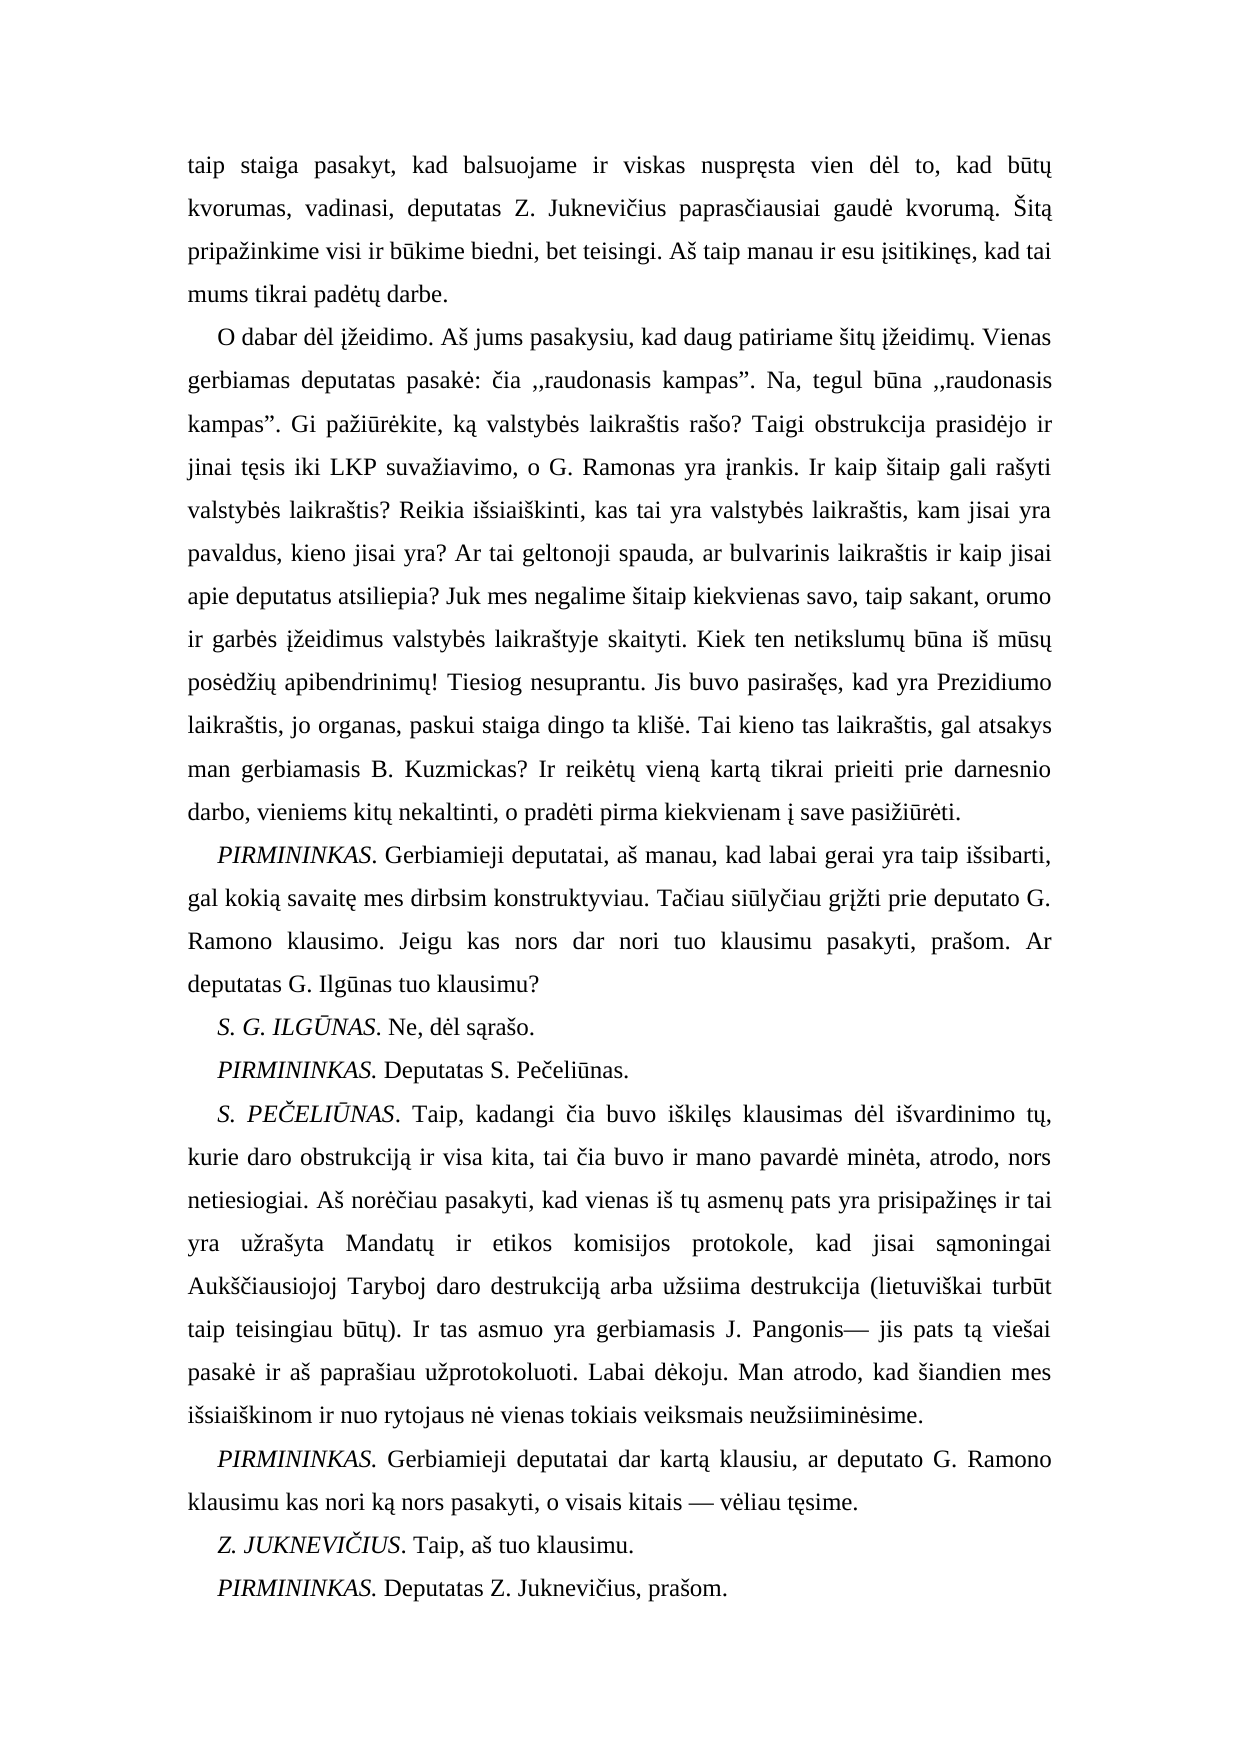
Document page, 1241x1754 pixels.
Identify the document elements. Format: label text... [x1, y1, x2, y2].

text O dabar dėl įžeidimo. Aš jums pasakysiu, kad daug patiriame šitų įžeidimų. Vienas gerbiamas deputatas pasakė: čia ,,raudonasis kampas”. Na, tegul būna ,,raudonasis kampas”. Gi pažiūrėkite, ką valstybės laikraštis rašo? Taigi obstrukcija prasidėjo ir jinai tęsis iki LKP suvažiavimo, o G. Ramonas yra įrankis. Ir kaip šitaip gali rašyti valstybės laikraštis? Reikia išsiaiškinti, kas tai yra valstybės laikraštis, kam jisai yra pavaldus, kieno jisai yra? Ar tai geltonoji spauda, ar bulvarinis laikraštis ir kaip jisai apie deputatus atsiliepia? Juk mes negalime šitaip kiekvienas savo, taip sakant, orumo ir garbės įžeidimus valstybės laikraštyje skaityti. Kiek ten netikslumų būna iš mūsų posėdžių apibendrinimų! Tiesiog nesuprantu. Jis buvo pasirašęs, kad yra Prezidiumo laikraštis, jo organas, paskui staiga dingo ta klišė. Tai kieno tas laikraštis, gal atsakys man gerbiamasis B. Kuzmickas? Ir reikėtų vieną kartą tikrai prieiti prie darnesnio darbo, vieniems kitų nekaltinti, o pradėti pirma kiekvienam į save pasižiūrėti. [187, 322, 1053, 826]
text S. PEČELIŪNAS. Taip, kadangi čia buvo iškilęs klausimas dėl išvardinimo tų, kurie daro obstrukciją ir visa kita, tai čia buvo ir mano pavardė minėta, atrodo, nors netiesiogiai. Aš norėčiau pasakyti, kad vienas iš tų asmenų pats yra prisipažinęs ir tai yra užrašyta Mandatų ir etikos komisijos protokole, kad jisai sąmoningai Aukščiausiojoj Taryboj daro destrukciją arba užsiima destrukcija (lietuviškai turbūt taip teisingiau būtų). Ir tas asmuo yra gerbiamasis J. Pangonis— jis pats tą viešai pasakė ir aš paprašiau užprotokoluoti. Labai dėkoju. Man atrodo, kad šiandien mes išsiaiškinom ir nuo rytojaus nė vienas tokiais veiksmais neužsiiminėsime. [187, 1099, 1053, 1429]
text taip staiga pasakyt, kad balsuojame ir viskas nuspręsta vien dėl to, kad būtų kvorumas, vadinasi, deputatas Z. Juknevičius paprasčiausiai gaudė kvorumą. Šitą pripažinkime visi ir būkime biedni, bet teisingi. Aš taip manau ir esu įsitikinęs, kad tai mums tikrai padėtų darbe. [187, 150, 1053, 308]
text S. G. ILGŪNAS. Ne, dėl sąrašo. [187, 1012, 1053, 1041]
text PIRMININKAS. Deputatas S. Pečeliūnas. [187, 1056, 1053, 1084]
text PIRMININKAS. Gerbiamieji deputatai dar kartą klausiu, ar deputato G. Ramono klausimu kas nori ką nors pasakyti, o visais kitais — vėliau tęsime. [187, 1444, 1053, 1516]
text PIRMININKAS. Deputatas Z. Juknevičius, prašom. [187, 1573, 1053, 1602]
text Z. JUKNEVIČIUS. Taip, aš tuo klausimu. [187, 1530, 1053, 1559]
text PIRMININKAS. Gerbiamieji deputatai, aš manau, kad labai gerai yra taip išsibarti, gal kokią savaitę mes dirbsim konstruktyviau. Tačiau siūlyčiau grįžti prie deputato G. Ramono klausimo. Jeigu kas nors dar nori tuo klausimu pasakyti, prašom. Ar deputatas G. Ilgūnas tuo klausimu? [187, 840, 1053, 998]
